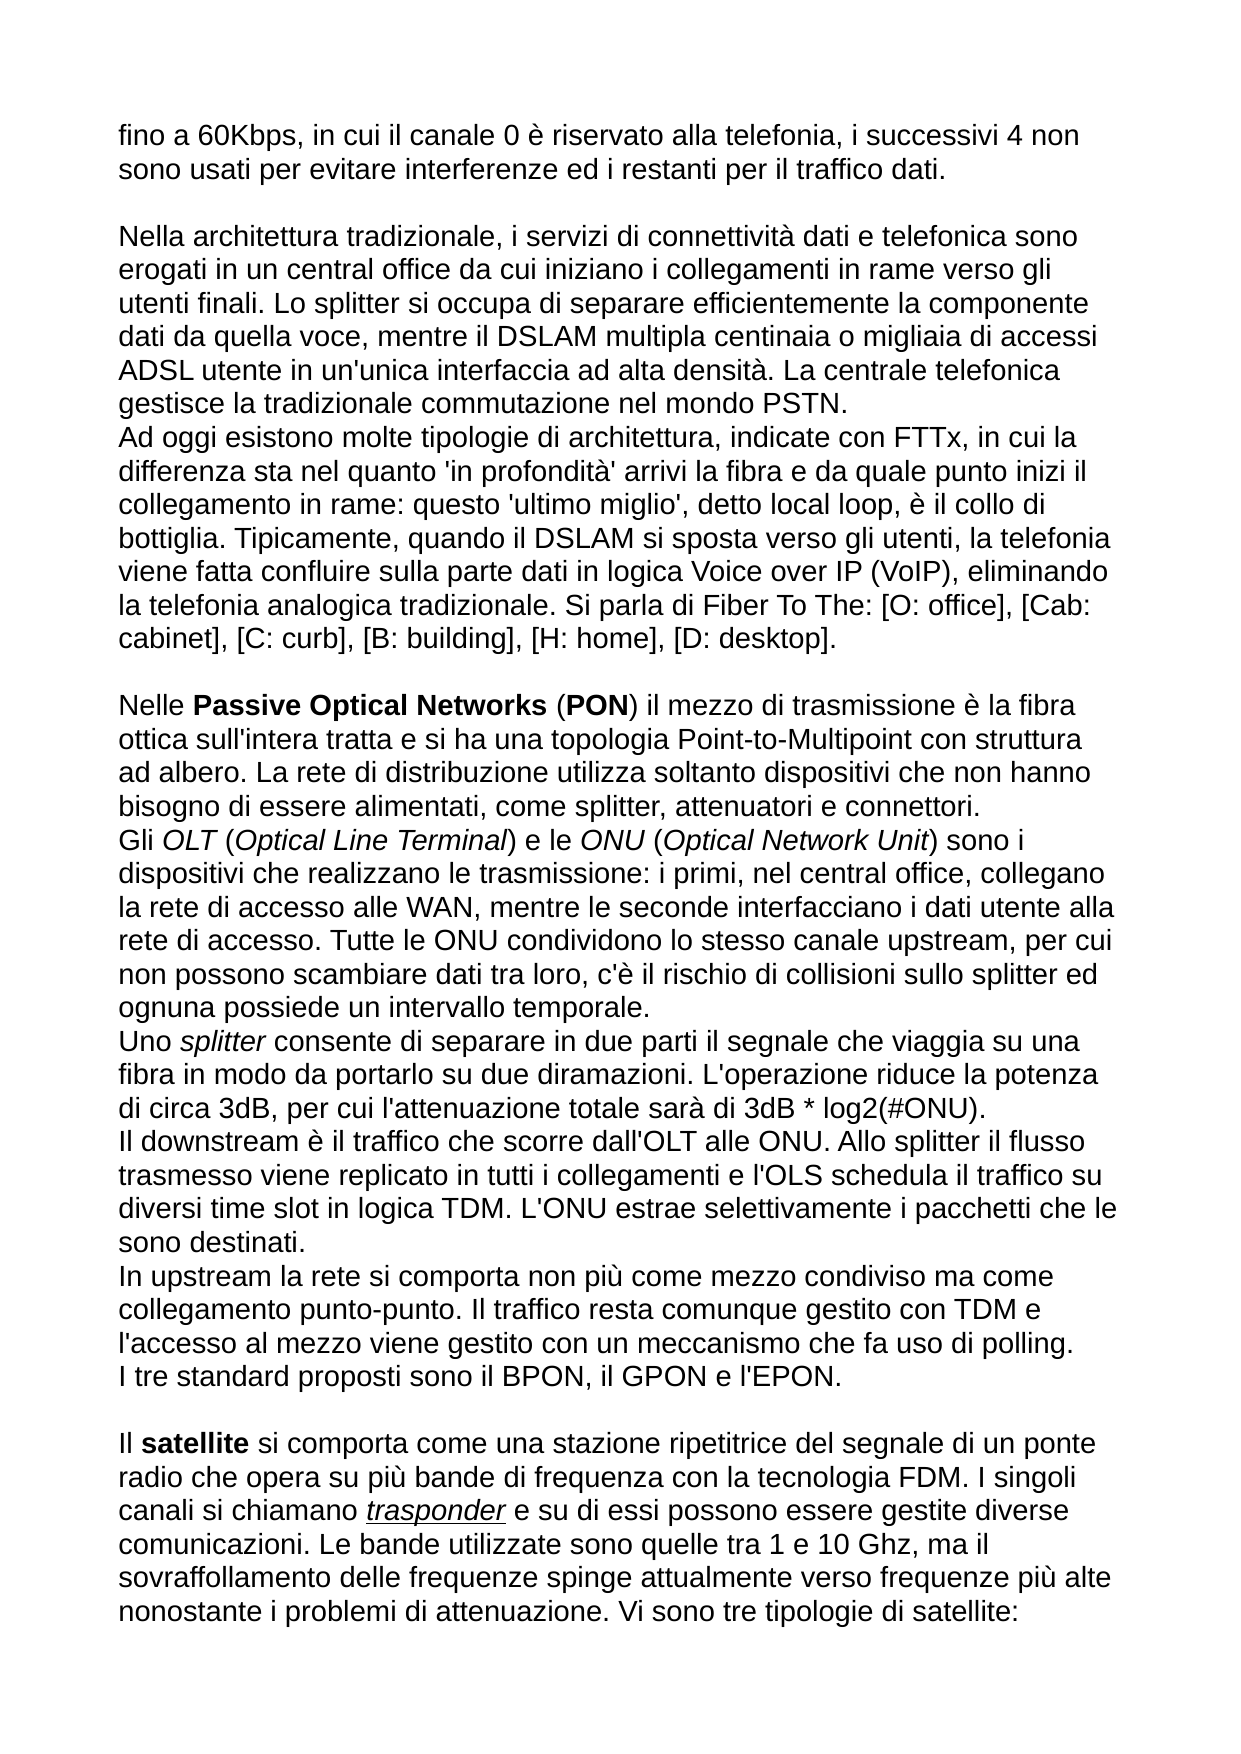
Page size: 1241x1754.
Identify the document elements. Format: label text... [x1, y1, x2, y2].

text Ad oggi esistono molte tipologie di architettura, indicate con FTTx, in cui la differenza sta nel quanto 'in profondità' arrivi la fibra e da quale punto inizi il collegamento in rame: questo 'ultimo miglio', detto local loop, è il collo di bottiglia. Tipicamente, quando il DSLAM si sposta verso gli utenti, la telefonia viene fatta confluire sulla parte dati in logica Voice over IP (VoIP), eliminando la telefonia analogica tradizionale. Si parla di Fiber To The: [O: office], [Cab: cabinet], [C: curb], [B: building], [H: home], [D: desktop]. [118, 420, 1122, 655]
text I tre standard proposti sono il BPON, il GPON e l'EPON. [118, 1359, 1122, 1393]
text Gli OLT (Optical Line Terminal) e le ONU (Optical Network Unit) sono i dispositivi che realizzano le trasmissione: i primi, nel central office, collegano la rete di accesso alle WAN, mentre le seconde interfacciano i dati utente alla rete di accesso. Tutte le ONU condividono lo stesso canale upstream, per cui non possono scambiare dati tra loro, c'è il rischio di collisioni sullo splitter ed ognuna possiede un intervallo temporale. [118, 822, 1122, 1024]
text Il satellite si comporta come una stazione ripetitrice del segnale di un ponte radio che opera su più bande di frequenza con la tecnologia FDM. I singoli canali si chiamano trasponder e su di essi possono essere gestite diverse comunicazioni. Le bande utilizzate sono quelle tra 1 e 10 Ghz, ma il sovraffollamento delle frequenze spinge attualmente verso frequenze più alte nonostante i problemi di attenuazione. Vi sono tre tipologie di satellite: [118, 1426, 1122, 1627]
text Il downstream è il traffico che scorre dall'OLT alle ONU. Allo splitter il flusso trasmesso viene replicato in tutti i collegamenti e l'OLS schedula il traffico su diversi time slot in logica TDM. L'ONU estrae selettivamente i pacchetti che le sono destinati. [118, 1124, 1122, 1258]
text Nelle Passive Optical Networks (PON) il mezzo di trasmissione è la fibra ottica sull'intera tratta e si ha una topologia Point-to-Multipoint con struttura ad albero. La rete di distribuzione utilizza soltanto dispositivi che non hanno bisogno di essere alimentati, come splitter, attenuatori e connettori. [118, 688, 1122, 822]
text fino a 60Kbps, in cui il canale 0 è riservato alla telefonia, i successivi 4 non sono usati per evitare interferenze ed i restanti per il traffico dati. [118, 118, 1122, 185]
text Uno splitter consente di separare in due parti il segnale che viaggia su una fibra in modo da portarlo su due diramazioni. L'operazione riduce la potenza di circa 3dB, per cui l'attenuazione totale sarà di 3dB * log2(#ONU). [118, 1024, 1122, 1124]
text Nella architettura tradizionale, i servizi di connettività dati e telefonica sono erogati in un central office da cui iniziano i collegamenti in rame verso gli utenti finali. Lo splitter si occupa di separare efficientemente la componente dati da quella voce, mentre il DSLAM multipla centinaia o migliaia di accessi ADSL utente in un'unica interfaccia ad alta densità. La centrale telefonica gestisce la tradizionale commutazione nel mondo PSTN. [118, 219, 1122, 420]
text In upstream la rete si comporta non più come mezzo condiviso ma come collegamento punto-punto. Il traffico resta comunque gestito con TDM e l'accesso al mezzo viene gestito con un meccanismo che fa uso di polling. [118, 1258, 1122, 1359]
